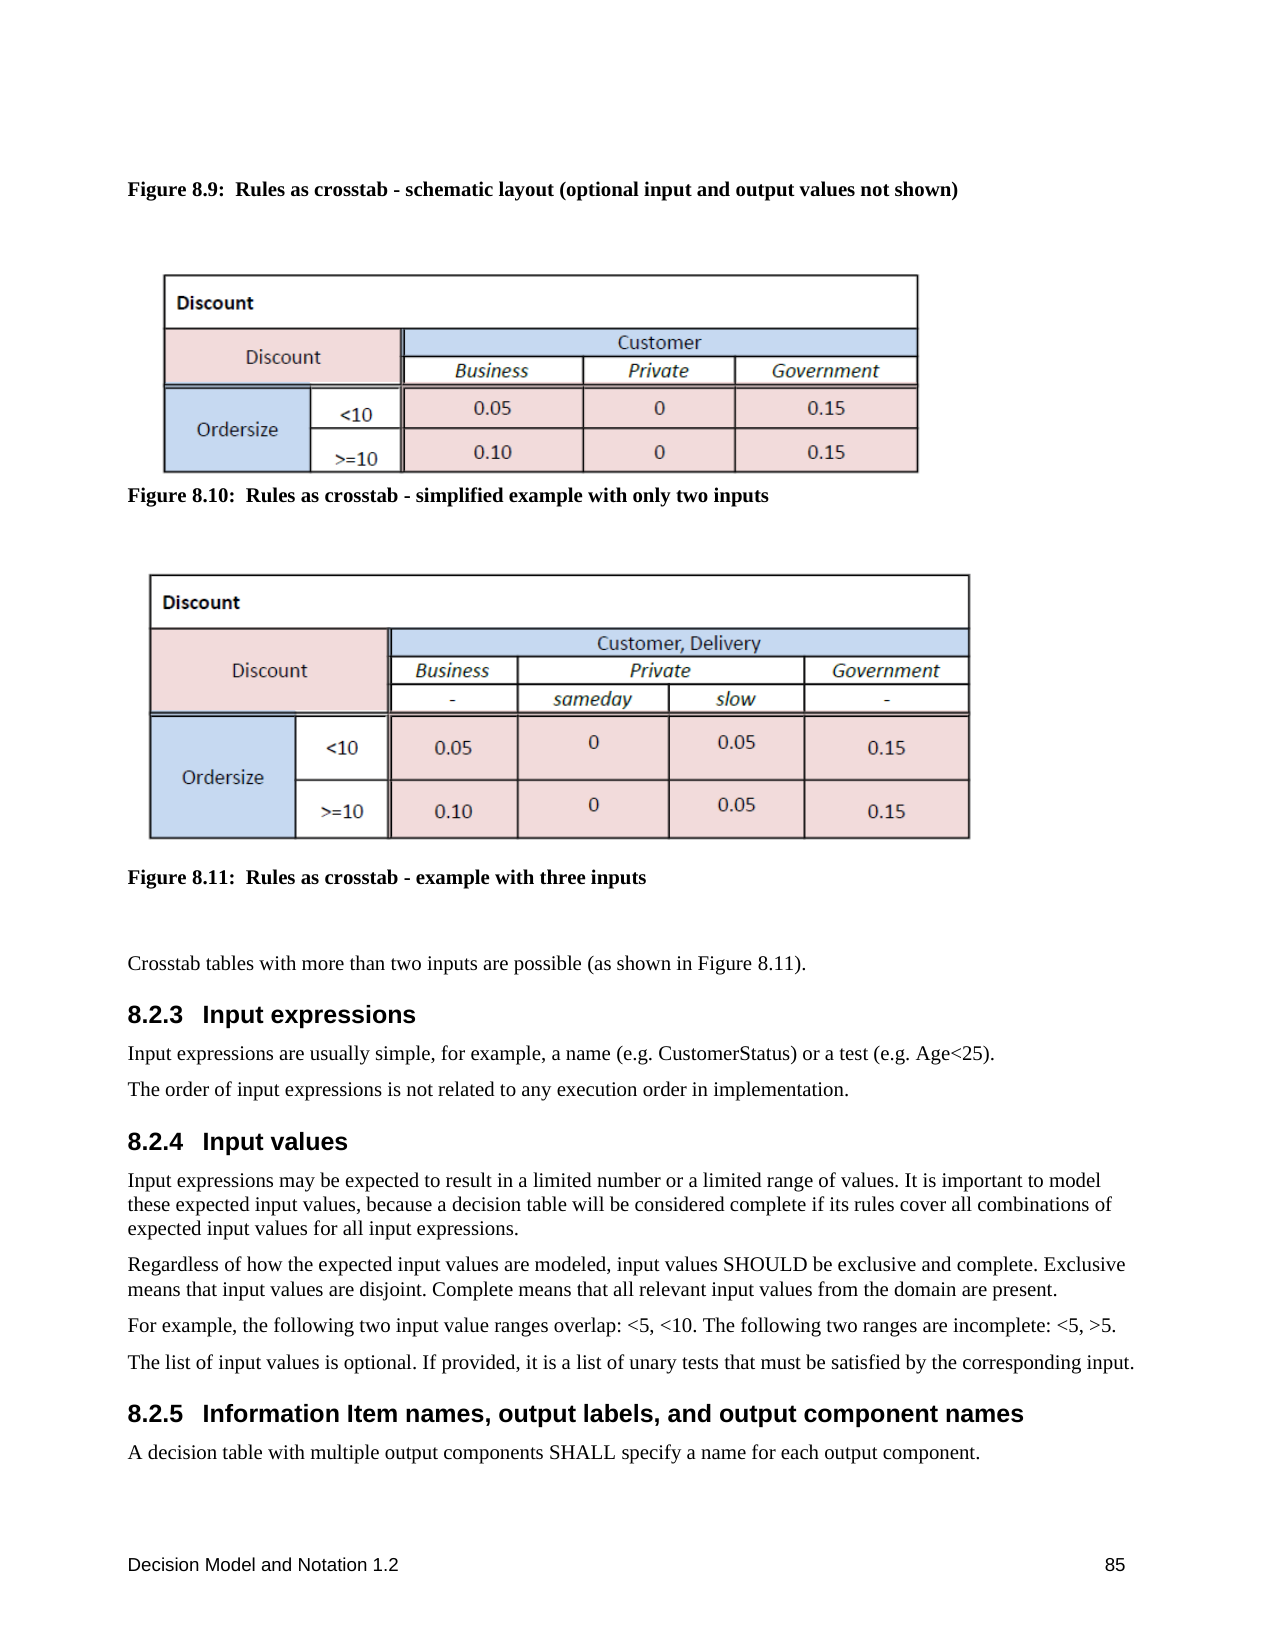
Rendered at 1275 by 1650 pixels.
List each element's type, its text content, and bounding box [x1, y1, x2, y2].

text Figure 8.10: Rules as crosstab - simplified example with only two inputs [127, 262, 1147, 507]
text Input expressions may be expected to result in a limited number or a limited range of values. It is important to model these expected input values, because a decision table will be considered complete if its rules cover all combinations of expected input values for all input expressions. [127, 1168, 1147, 1240]
text The list of input values is optional. If provided, it is a list of unary tests that must be satisfied by the corresponding input. [127, 1349, 1147, 1374]
subtitle Input expressions [127, 999, 1147, 1028]
subtitle Input values [127, 1126, 1147, 1155]
text Crosstab tables with more than two inputs are possible (as shown in Figure 8.11). [127, 951, 1147, 974]
text Input expressions are usually simple, for example, a name (e.g. CustomerStatus) or a test (e.g. Age<25). [127, 1041, 1147, 1065]
subtitle Information Item names, output labels, and output component names [127, 1399, 1147, 1427]
text For example, the following two input value ranges overlap: <5, <10. The following two ranges are incomplete: <5, >5. [127, 1313, 1147, 1337]
text Regardless of how the expected input values are modeled, input values SHOULD be exclusive and complete. Exclusive means that input values are disjoint. Complete means that all relevant input values from the domain are present. [127, 1252, 1147, 1301]
text Figure 8.9: Rules as crosstab - schematic layout (optional input and output values not shown) [127, 176, 1147, 201]
text The order of input expressions is not related to any execution order in implementation. [127, 1077, 1147, 1101]
text Figure 8.11: Rules as crosstab - example with three inputs [127, 569, 1147, 889]
text A decision table with multiple output components SHALL specify a name for each output component. [127, 1440, 1147, 1464]
